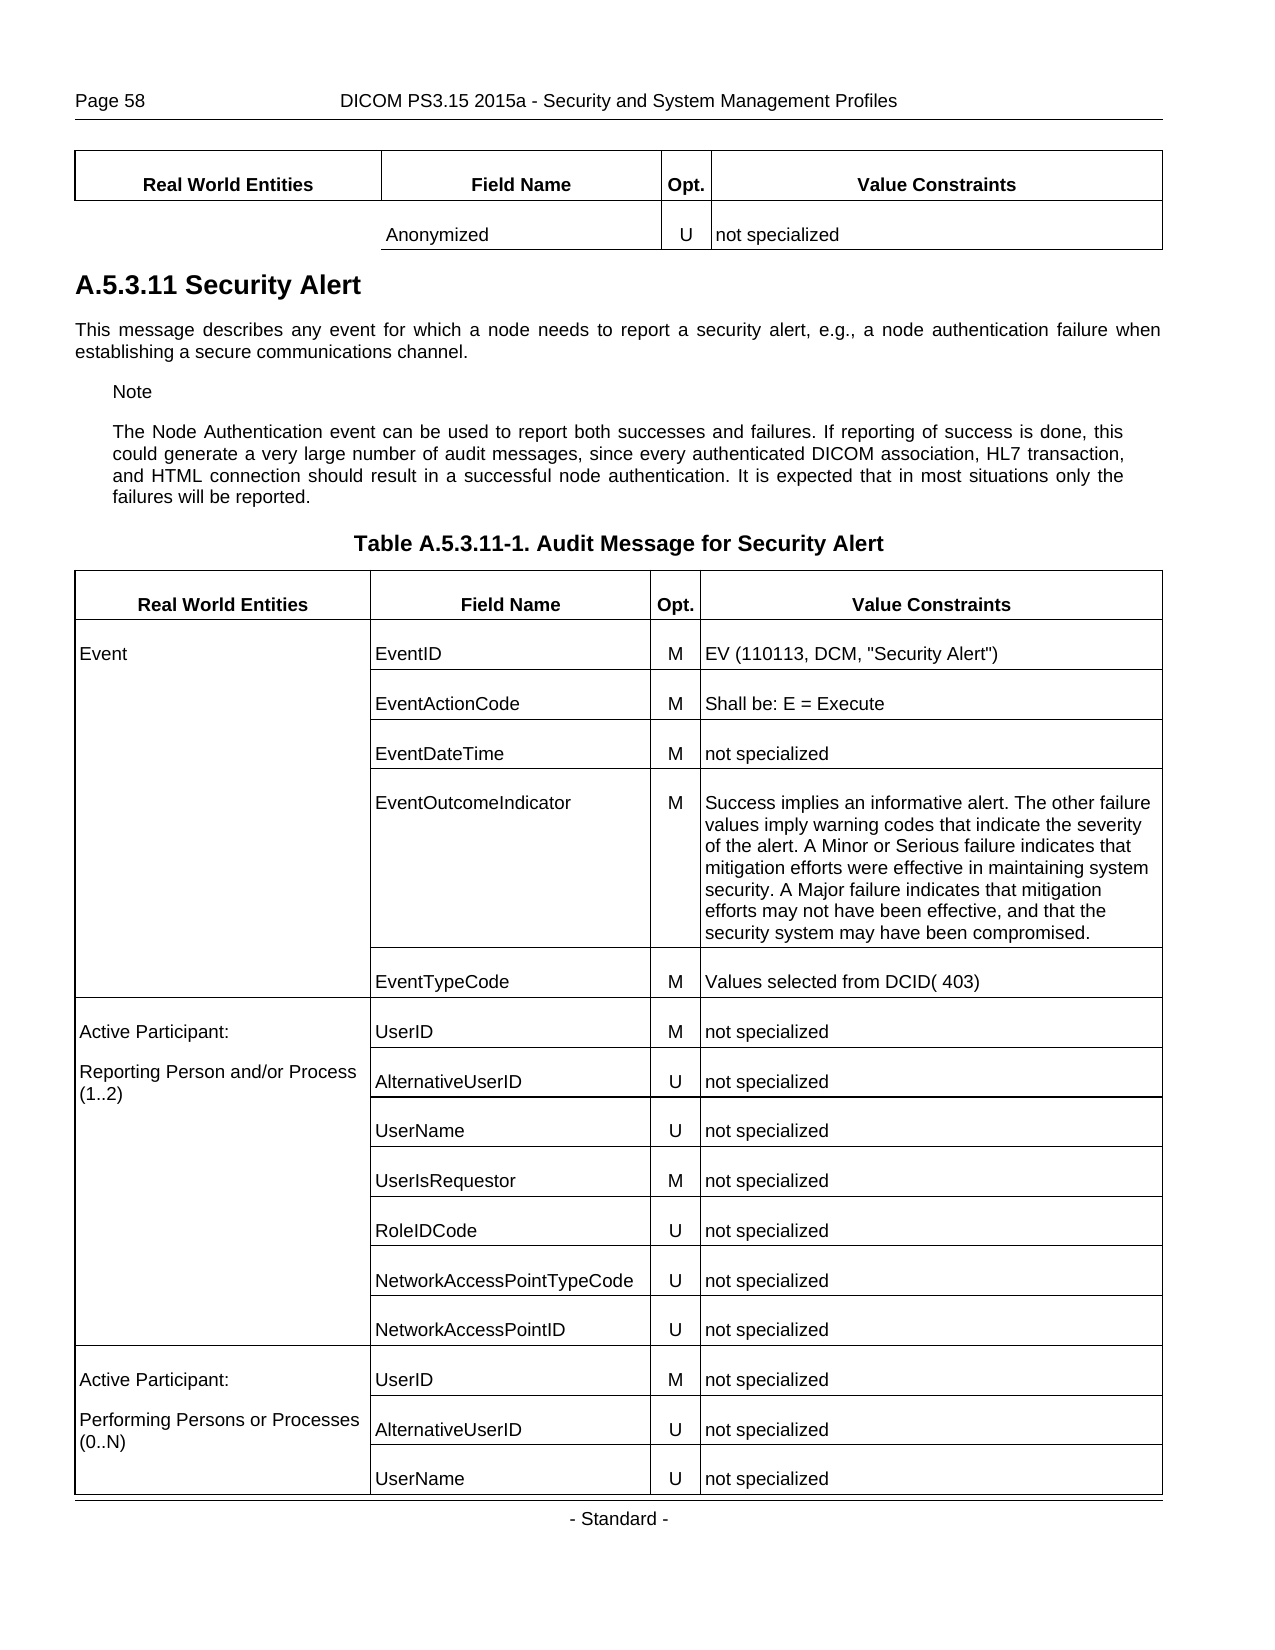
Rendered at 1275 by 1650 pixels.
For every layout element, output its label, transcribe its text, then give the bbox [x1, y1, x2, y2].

table_cell Success implies an informative alert. The other failure values imply warning codes that indicate the severity of the alert. A Minor or Serious failure indicates that mitigation efforts were effective in maintaining system security. A Major failure indicates that mitigation efforts may not have been effective, and that the security system may have been compromised. [701, 769, 1162, 947]
table_cell not specialized [701, 998, 1162, 1047]
table_header Value Constraints [701, 571, 1162, 619]
table_cell not specialized [701, 1197, 1162, 1245]
table_header Value Constraints [712, 151, 1162, 200]
table_cell not specialized [712, 201, 1162, 249]
table_cell U [651, 1246, 700, 1295]
table_cell UserName [371, 1098, 650, 1146]
table_cell U [651, 1396, 700, 1444]
table_cell UserID [371, 1346, 650, 1394]
table_header Opt. [662, 151, 711, 200]
table_cell M [651, 769, 700, 947]
table_cell EventID [371, 620, 650, 669]
table_cell UserIsRequestor [371, 1147, 650, 1196]
table_header Field Name [382, 151, 661, 200]
table_cell Values selected from DCID( 403) [701, 948, 1162, 997]
table_cell EventTypeCode [371, 948, 650, 997]
table_cell Event [76, 620, 370, 997]
table_cell NetworkAccessPointTypeCode [371, 1246, 650, 1295]
table_cell not specialized [701, 1098, 1162, 1146]
table_cell M [651, 670, 700, 718]
table_cell U [662, 201, 711, 249]
table_header Real World Entities [76, 151, 381, 200]
table_cell NetworkAccessPointID [371, 1296, 650, 1345]
table_cell not specialized [701, 1147, 1162, 1196]
table_cell EV (110113, DCM, "Security Alert") [701, 620, 1162, 669]
table_cell not specialized [701, 1346, 1162, 1394]
table_cell AlternativeUserID [371, 1396, 650, 1444]
text Note [112, 381, 1125, 403]
table_cell not specialized [701, 1445, 1162, 1494]
table_cell UserID [371, 998, 650, 1047]
table_cell U [651, 1296, 700, 1345]
table_header Real World Entities [76, 571, 370, 619]
table_cell UserName [371, 1445, 650, 1494]
table_cell U [651, 1445, 700, 1494]
table_cell M [651, 620, 700, 669]
text This message describes any event for which a node needs to report a security alert, e.g., a node authentication failure when establishing a secure communications channel. [75, 319, 1162, 362]
text Table A.5.3.11-1. Audit Message for Security Alert [75, 530, 1162, 556]
text The Node Authentication event can be used to report both successes and failures. If reporting of success is done, this could generate a very large number of audit messages, since every authenticated DICOM association, HL7 transaction, and HTML connection should result in a successful node authentication. It is expected that in most situations only the failures will be reported. [112, 421, 1125, 508]
table_cell Anonymized [381, 201, 661, 249]
table_cell not specialized [701, 1296, 1162, 1345]
table_cell U [651, 1048, 700, 1096]
table_cell U [651, 1098, 700, 1146]
text A.5.3.11 Security Alert [75, 269, 1162, 300]
table_cell M [651, 998, 700, 1047]
table_cell Shall be: E = Execute [701, 670, 1162, 718]
table_cell M [651, 1346, 700, 1394]
table_cell M [651, 948, 700, 997]
table_cell not specialized [701, 1396, 1162, 1444]
table_header Field Name [371, 571, 650, 619]
table_cell RoleIDCode [371, 1197, 650, 1245]
table_cell EventActionCode [371, 670, 650, 718]
table_cell EventOutcomeIndicator [371, 769, 650, 947]
table_cell Active Participant: Reporting Person and/or Process (1..2) [76, 998, 370, 1345]
table_cell not specialized [701, 720, 1162, 768]
table_cell not specialized [701, 1048, 1162, 1096]
table_cell Active Participant: Performing Persons or Processes (0..N) [76, 1346, 370, 1494]
table_cell not specialized [701, 1246, 1162, 1295]
table_header Opt. [651, 571, 700, 619]
table_cell EventDateTime [371, 720, 650, 768]
table_cell U [651, 1197, 700, 1245]
table_cell AlternativeUserID [371, 1048, 650, 1096]
table_cell M [651, 720, 700, 768]
table_cell M [651, 1147, 700, 1196]
